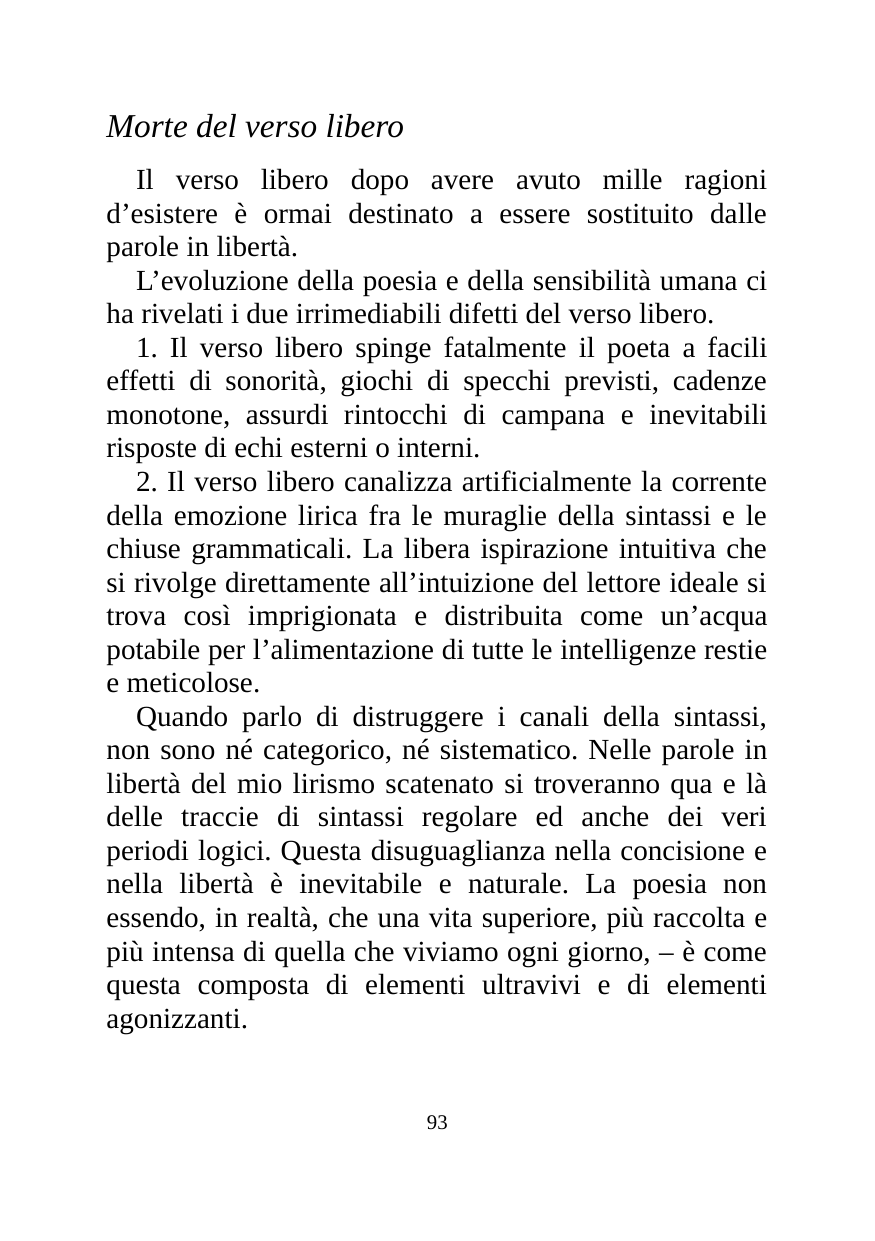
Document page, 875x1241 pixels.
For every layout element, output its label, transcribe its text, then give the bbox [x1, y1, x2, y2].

text 2. Il verso libero canalizza artificialmente la corrente della emozione lirica fra le muraglie della sintassi e le chiuse grammaticali. La libera ispirazione intuitiva che si rivolge direttamente all’intuizione del lettore ideale si trova così imprigionata e distribuita come un’acqua potabile per l’alimentazione di tutte le intelligenze restie e meticolose. [106, 464, 768, 699]
text 1. Il verso libero spinge fatalmente il poeta a facili effetti di sonorità, giochi di specchi previsti, cadenze monotone, assurdi rintocchi di campana e inevitabili risposte di echi esterni o interni. [106, 330, 768, 464]
text L’evoluzione della poesia e della sensibilità umana ci ha rivelati i due irrimediabili difetti del verso libero. [106, 263, 768, 330]
text Quando parlo di distruggere i canali della sintassi, non sono né categorico, né sistematico. Nelle parole in libertà del mio lirismo scatenato si troveranno qua e là delle traccie di sintassi regolare ed anche dei veri periodi logici. Questa disuguaglianza nella concisione e nella libertà è inevitabile e naturale. La poesia non essendo, in realtà, che una vita superiore, più raccolta e più intensa di quella che viviamo ogni giorno, – è come questa composta di elementi ultravivi e di elementi agonizzanti. [106, 699, 768, 1034]
subtitle Morte del verso libero [106, 106, 768, 144]
text Il verso libero dopo avere avuto mille ragioni d’esistere è ormai destinato a essere sostituito dalle parole in libertà. [106, 162, 768, 263]
